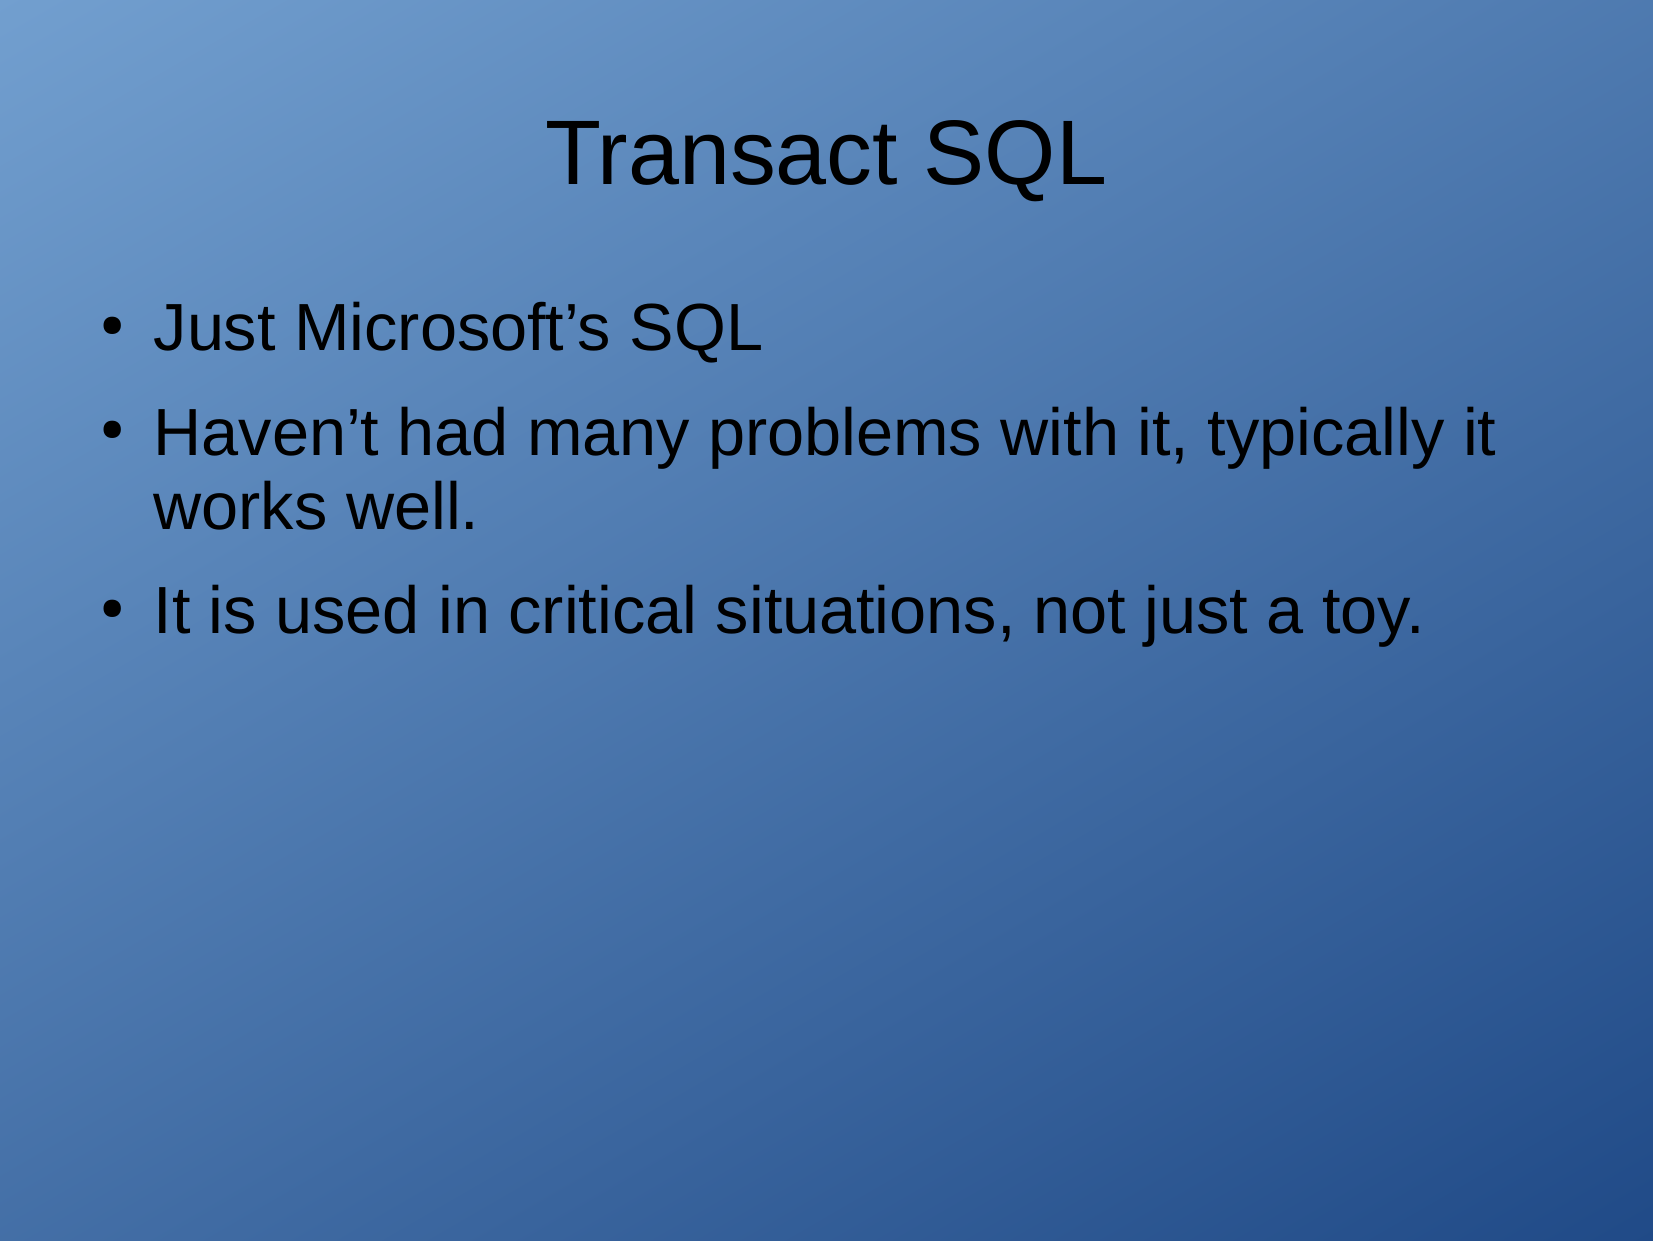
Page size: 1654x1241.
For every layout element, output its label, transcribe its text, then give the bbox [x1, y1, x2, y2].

title Transact SQL [82, 49, 1571, 257]
list Just Microsoft’s SQL Haven’t had many problems with it, typically it works well. It is used in critical situations, not just a toy. [82, 290, 1571, 1010]
